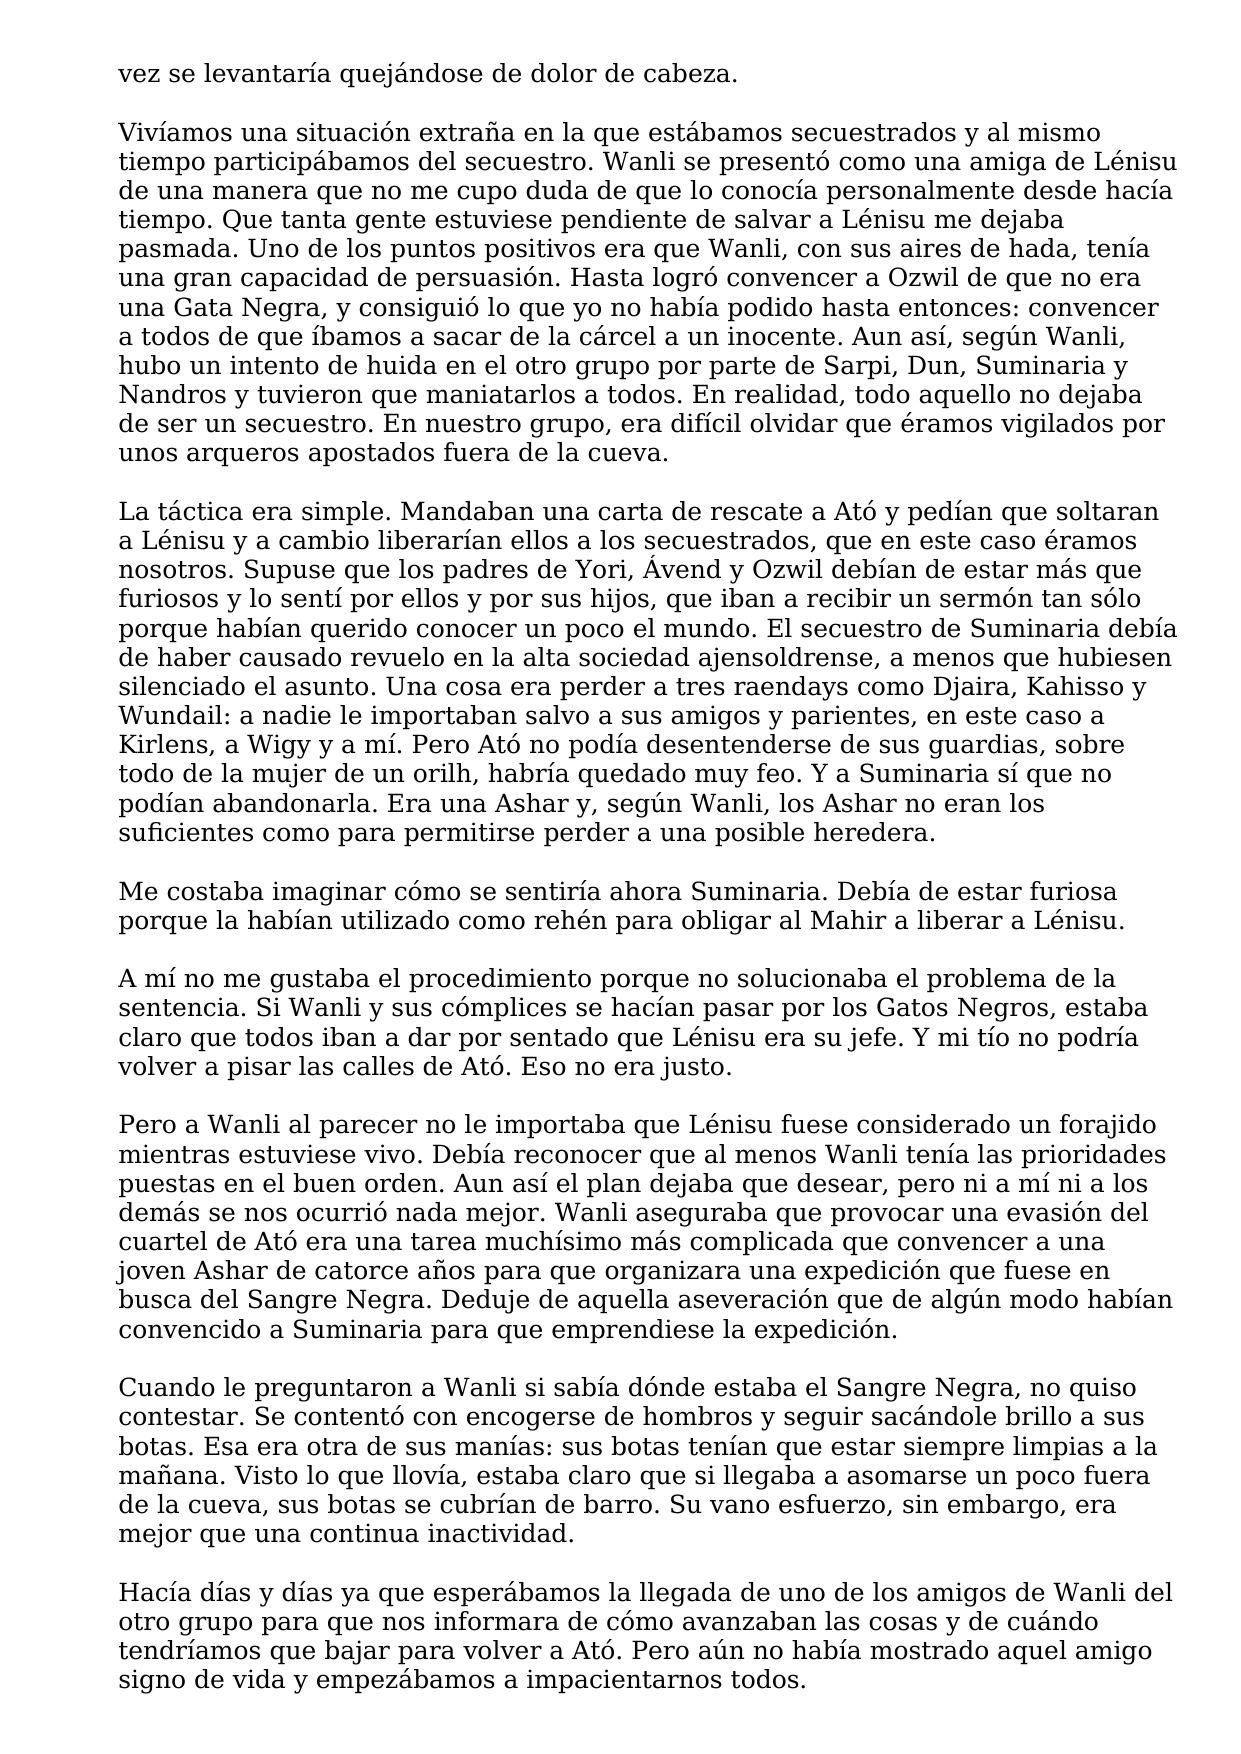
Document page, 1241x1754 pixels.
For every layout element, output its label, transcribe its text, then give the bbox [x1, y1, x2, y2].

text A mí no me gustaba el procedimiento porque no solucionaba el problema de la sentencia. Si Wanli y sus cómplices se hacían pasar por los Gatos Negros, estaba claro que todos iban a dar por sentado que Lénisu era su jefe. Y mi tío no podría volver a pisar las calles de Ató. Eso no era justo. [118, 964, 1181, 1081]
text La táctica era simple. Mandaban una carta de rescate a Ató y pedían que soltaran a Lénisu y a cambio liberarían ellos a los secuestrados, que en este caso éramos nosotros. Supuse que los padres de Yori, Ávend y Ozwil debían de estar más que furiosos y lo sentí por ellos y por sus hijos, que iban a recibir un sermón tan sólo porque habían querido conocer un poco el mundo. El secuestro de Suminaria debía de haber causado revuelo en la alta sociedad ajensoldrense, a menos que hubiesen silenciado el asunto. Una cosa era perder a tres raendays como Djaira, Kahisso y Wundail: a nadie le importaban salvo a sus amigos y parientes, en este caso a Kirlens, a Wigy y a mí. Pero Ató no podía desentenderse de sus guardias, sobre todo de la mujer de un orilh, habría quedado muy feo. Y a Suminaria sí que no podían abandonarla. Era una Ashar y, según Wanli, los Ashar no eran los suficientes como para permitirse perder a una posible heredera. [118, 497, 1181, 847]
text vez se levantaría quejándose de dolor de cabeza. [118, 59, 1181, 88]
text Pero a Wanli al parecer no le importaba que Lénisu fuese considerado un forajido mientras estuviese vivo. Debía reconocer que al menos Wanli tenía las prioridades puestas en el buen orden. Aun así el plan dejaba que desear, pero ni a mí ni a los demás se nos ocurrió nada mejor. Wanli aseguraba que provocar una evasión del cuartel de Ató era una tarea muchísimo más complicada que convencer a una joven Ashar de catorce años para que organizara una expedición que fuese en busca del Sangre Negra. Deduje de aquella aseveración que de algún modo habían convencido a Suminaria para que emprendiese la expedición. [118, 1111, 1181, 1344]
text Me costaba imaginar cómo se sentiría ahora Suminaria. Debía de estar furiosa porque la habían utilizado como rehén para obligar al Mahir a liberar a Lénisu. [118, 877, 1181, 935]
text Cuando le preguntaron a Wanli si sabía dónde estaba el Sangre Negra, no quiso contestar. Se contentó con encogerse de hombros y seguir sacándole brillo a sus botas. Esa era otra de sus manías: sus botas tenían que estar siempre limpias a la mañana. Visto lo que llovía, estaba claro que si llegaba a asomarse un poco fuera de la cueva, sus botas se cubrían de barro. Su vano esfuerzo, sin embargo, era mejor que una continua inactividad. [118, 1373, 1181, 1548]
text Vivíamos una situación extraña en la que estábamos secuestrados y al mismo tiempo participábamos del secuestro. Wanli se presentó como una amiga de Lénisu de una manera que no me cupo duda de que lo conocía personalmente desde hacía tiempo. Que tanta gente estuviese pendiente de salvar a Lénisu me dejaba pasmada. Uno de los puntos positivos era que Wanli, con sus aires de hada, tenía una gran capacidad de persuasión. Hasta logró convencer a Ozwil de que no era una Gata Negra, y consiguió lo que yo no había podido hasta entonces: convencer a todos de que íbamos a sacar de la cárcel a un inocente. Aun así, según Wanli, hubo un intento de huida en el otro grupo por parte de Sarpi, Dun, Suminaria y Nandros y tuvieron que maniatarlos a todos. En realidad, todo aquello no dejaba de ser un secuestro. En nuestro grupo, era difícil olvidar que éramos vigilados por unos arqueros apostados fuera de la cueva. [118, 118, 1181, 468]
text Hacía días y días ya que esperábamos la llegada de uno de los amigos de Wanli del otro grupo para que nos informara de cómo avanzaban las cosas y de cuándo tendríamos que bajar para volver a Ató. Pero aún no había mostrado aquel amigo signo de vida y empezábamos a impacientarnos todos. [118, 1578, 1181, 1694]
